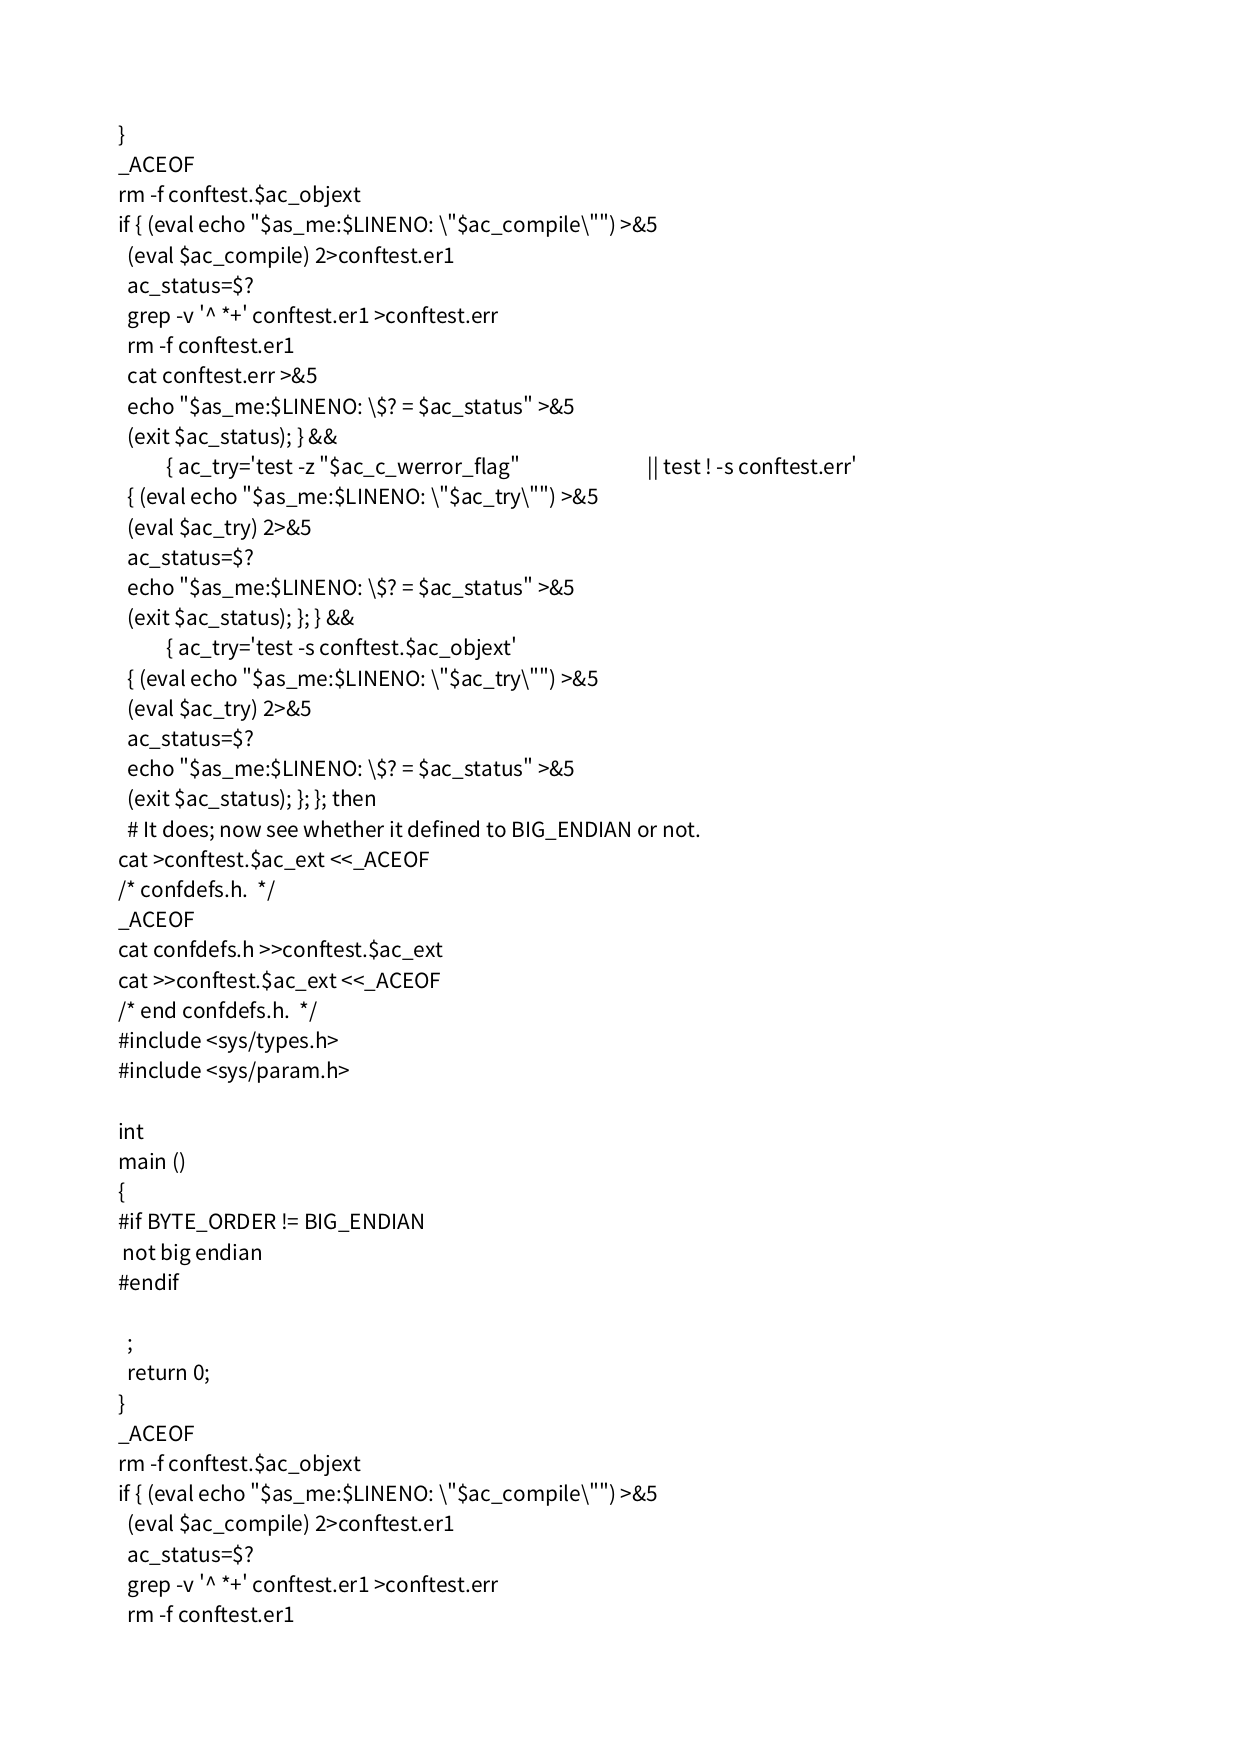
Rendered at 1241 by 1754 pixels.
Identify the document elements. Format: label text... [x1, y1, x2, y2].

text ac_status=$? [118, 722, 1122, 752]
text (exit $ac_status); }; } && [118, 601, 1122, 632]
text _ACEOF [118, 903, 1122, 934]
text cat conftest.err >&5 [118, 360, 1122, 390]
text (exit $ac_status); }; }; then [118, 783, 1122, 813]
text cat confdefs.h >>conftest.$ac_ext [118, 934, 1122, 964]
text # It does; now see whether it defined to BIG_ENDIAN or not. [118, 813, 1122, 843]
text rm -f conftest.er1 [118, 329, 1122, 360]
text /* end confdefs.h. */ [118, 994, 1122, 1024]
text int [118, 1115, 1122, 1145]
text rm -f conftest.$ac_objext [118, 178, 1122, 209]
text #if BYTE_ORDER != BIG_ENDIAN [118, 1206, 1122, 1236]
text echo "$as_me:$LINENO: \$? = $ac_status" >&5 [118, 390, 1122, 420]
text { (eval echo "$as_me:$LINENO: \"$ac_try\"") >&5 [118, 481, 1122, 511]
text } [118, 118, 1122, 148]
text rm -f conftest.er1 [118, 1598, 1122, 1628]
text echo "$as_me:$LINENO: \$? = $ac_status" >&5 [118, 571, 1122, 601]
text cat >>conftest.$ac_ext <<_ACEOF [118, 964, 1122, 994]
text if { (eval echo "$as_me:$LINENO: \"$ac_compile\"") >&5 [118, 1477, 1122, 1508]
text if { (eval echo "$as_me:$LINENO: \"$ac_compile\"") >&5 [118, 209, 1122, 239]
text main () [118, 1145, 1122, 1175]
text (exit $ac_status); } && [118, 420, 1122, 450]
text (eval $ac_try) 2>&5 [118, 692, 1122, 722]
text #endif [118, 1266, 1122, 1296]
text _ACEOF [118, 1417, 1122, 1447]
text cat >conftest.$ac_ext <<_ACEOF [118, 843, 1122, 873]
text { (eval echo "$as_me:$LINENO: \"$ac_try\"") >&5 [118, 662, 1122, 692]
text (eval $ac_compile) 2>conftest.er1 [118, 1508, 1122, 1538]
text { ac_try='test -z "$ac_c_werror_flag" || test ! -s conftest.err' [118, 450, 1122, 481]
text { ac_try='test -s conftest.$ac_objext' [118, 632, 1122, 662]
text #include <sys/types.h> [118, 1024, 1122, 1054]
text } [118, 1387, 1122, 1417]
text not big endian [118, 1236, 1122, 1266]
text ac_status=$? [118, 269, 1122, 299]
text _ACEOF [118, 148, 1122, 178]
text return 0; [118, 1357, 1122, 1387]
text /* confdefs.h. */ [118, 873, 1122, 903]
text rm -f conftest.$ac_objext [118, 1447, 1122, 1477]
text ; [118, 1326, 1122, 1357]
text ac_status=$? [118, 541, 1122, 571]
text grep -v '^ *+' conftest.er1 >conftest.err [118, 299, 1122, 329]
text ac_status=$? [118, 1538, 1122, 1568]
text (eval $ac_try) 2>&5 [118, 511, 1122, 541]
text (eval $ac_compile) 2>conftest.er1 [118, 239, 1122, 269]
text echo "$as_me:$LINENO: \$? = $ac_status" >&5 [118, 752, 1122, 783]
text { [118, 1175, 1122, 1206]
text grep -v '^ *+' conftest.er1 >conftest.err [118, 1568, 1122, 1598]
text #include <sys/param.h> [118, 1054, 1122, 1085]
